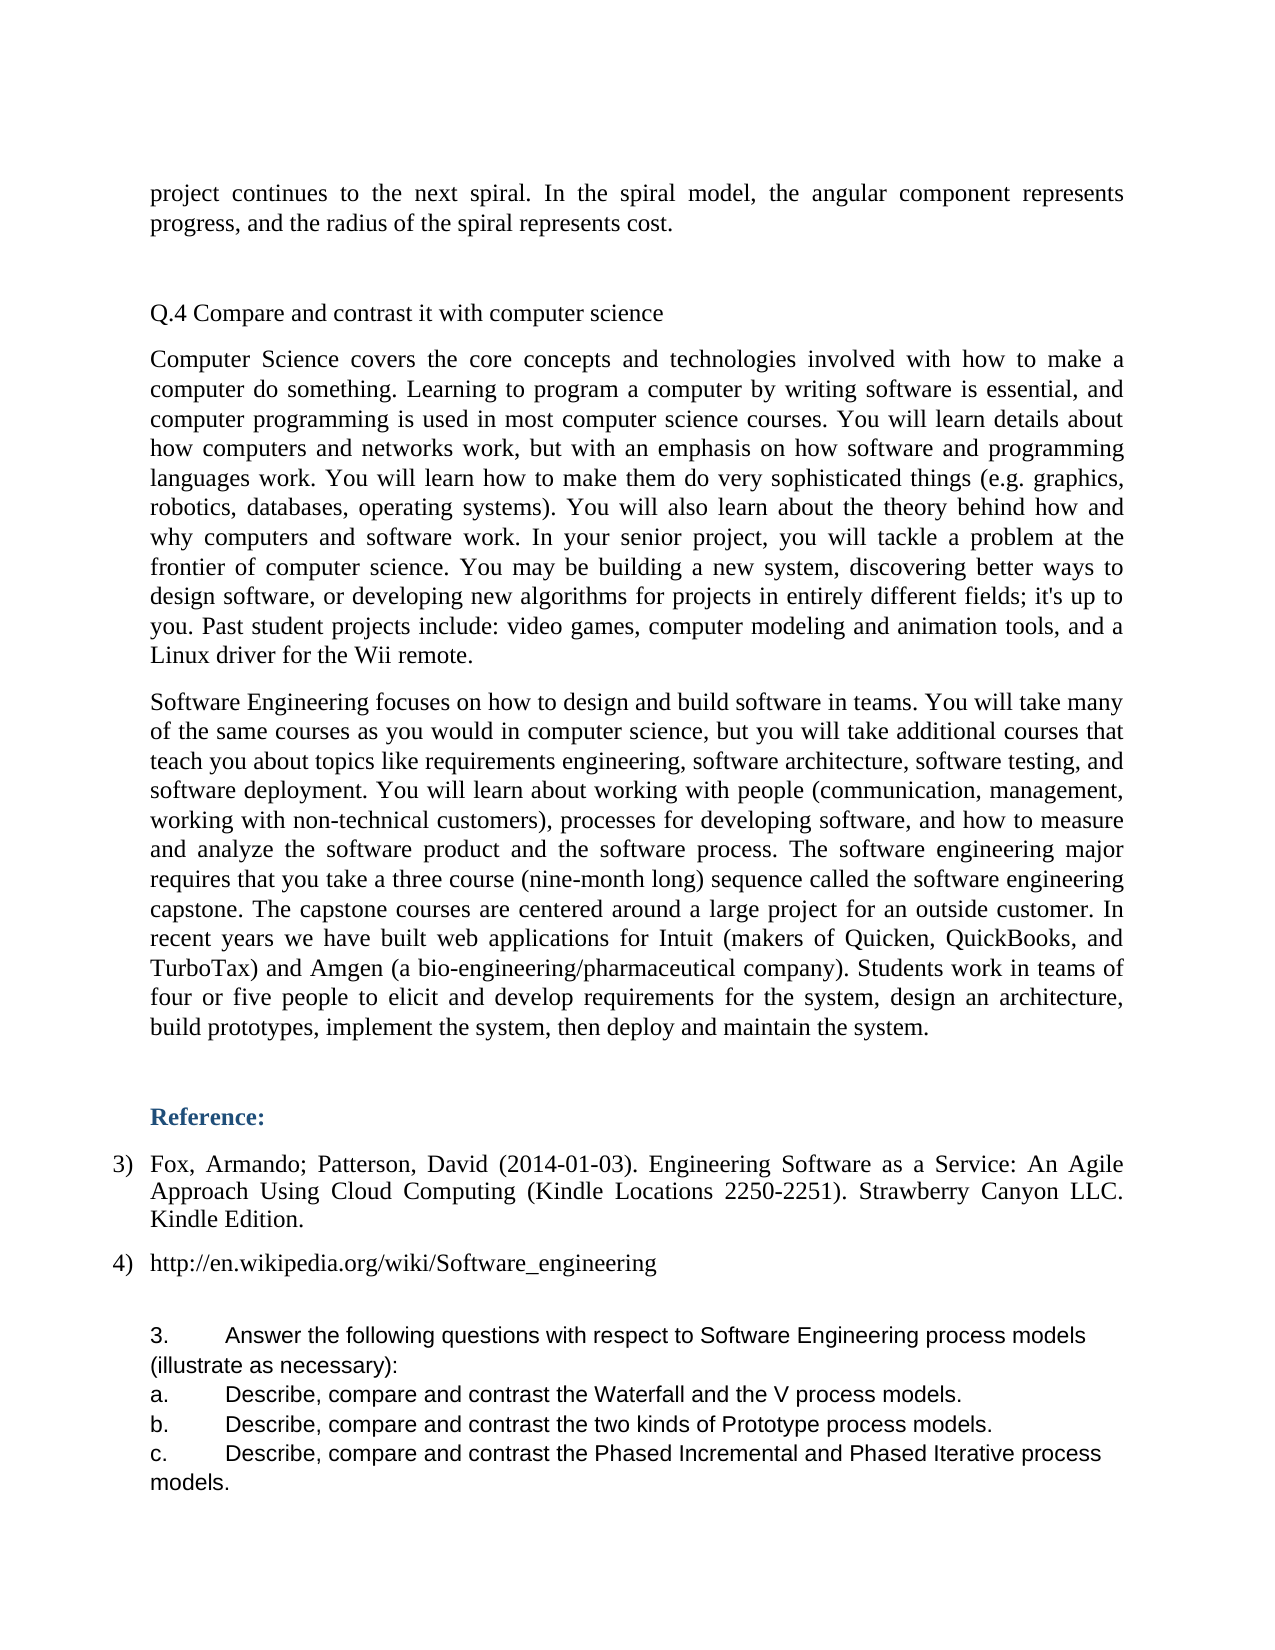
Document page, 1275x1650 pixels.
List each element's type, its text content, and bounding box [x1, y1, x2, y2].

list http://en.wikipedia.org/wiki/Software_engineering [112, 1249, 1125, 1277]
text Software Engineering focuses on how to design and build software in teams. You will take many of the same courses as you would in computer science, but you will take additional courses that teach you about topics like requirements engineering, software architecture, software testing, and software deployment. You will learn about working with people (communication, management, working with non-technical customers), processes for developing software, and how to measure and analyze the software product and the software process. The software engineering major requires that you take a three course (nine-month long) sequence called the software engineering capstone. The capstone courses are centered around a large project for an outside customer. In recent years we have built web applications for Intuit (makers of Quicken, QuickBooks, and TurboTax) and Amgen (a bio-engineering/pharmaceutical company). Students work in teams of four or five people to elicit and develop requirements for the system, design an architecture, build prototypes, implement the system, then deploy and maintain the system. [150, 688, 1125, 1041]
list Fox, Armando; Patterson, David (2014-01-03). Engineering Software as a Service: An Agile Approach Using Cloud Computing (Kindle Locations 2250-2251). Strawberry Canyon LLC. Kindle Edition. [112, 1150, 1125, 1233]
text b. Describe, compare and contrast the two kinds of Prototype process models. [150, 1411, 1125, 1437]
text 3. Answer the following questions with respect to Software Engineering process models (illustrate as necessary): [150, 1323, 1125, 1378]
text Reference: [150, 1103, 1125, 1131]
text project continues to the next spiral. In the spiral model, the angular component represents progress, and the radius of the spiral represents cost. [150, 179, 1125, 237]
text a. Describe, compare and contrast the Waterfall and the V process models. [150, 1382, 1125, 1408]
text c. Describe, compare and contrast the Phased Incremental and Phased Iterative process models. [150, 1441, 1125, 1496]
text Computer Science covers the core concepts and technologies involved with how to make a computer do something. Learning to program a computer by writing software is essential, and computer programming is used in most computer science courses. You will learn details about how computers and networks work, but with an emphasis on how software and programming languages work. You will learn how to make them do very sophisticated things (e.g. graphics, robotics, databases, operating systems). You will also learn about the theory behind how and why computers and software work. In your senior project, you will tackle a problem at the frontier of computer science. You may be building a new system, discovering better ways to design software, or developing new algorithms for projects in entirely different fields; it's up to you. Past student projects include: video games, computer modeling and animation tools, and a Linux driver for the Wii remote. [150, 346, 1125, 669]
text Q.4 Compare and contrast it with computer science [150, 299, 1125, 327]
